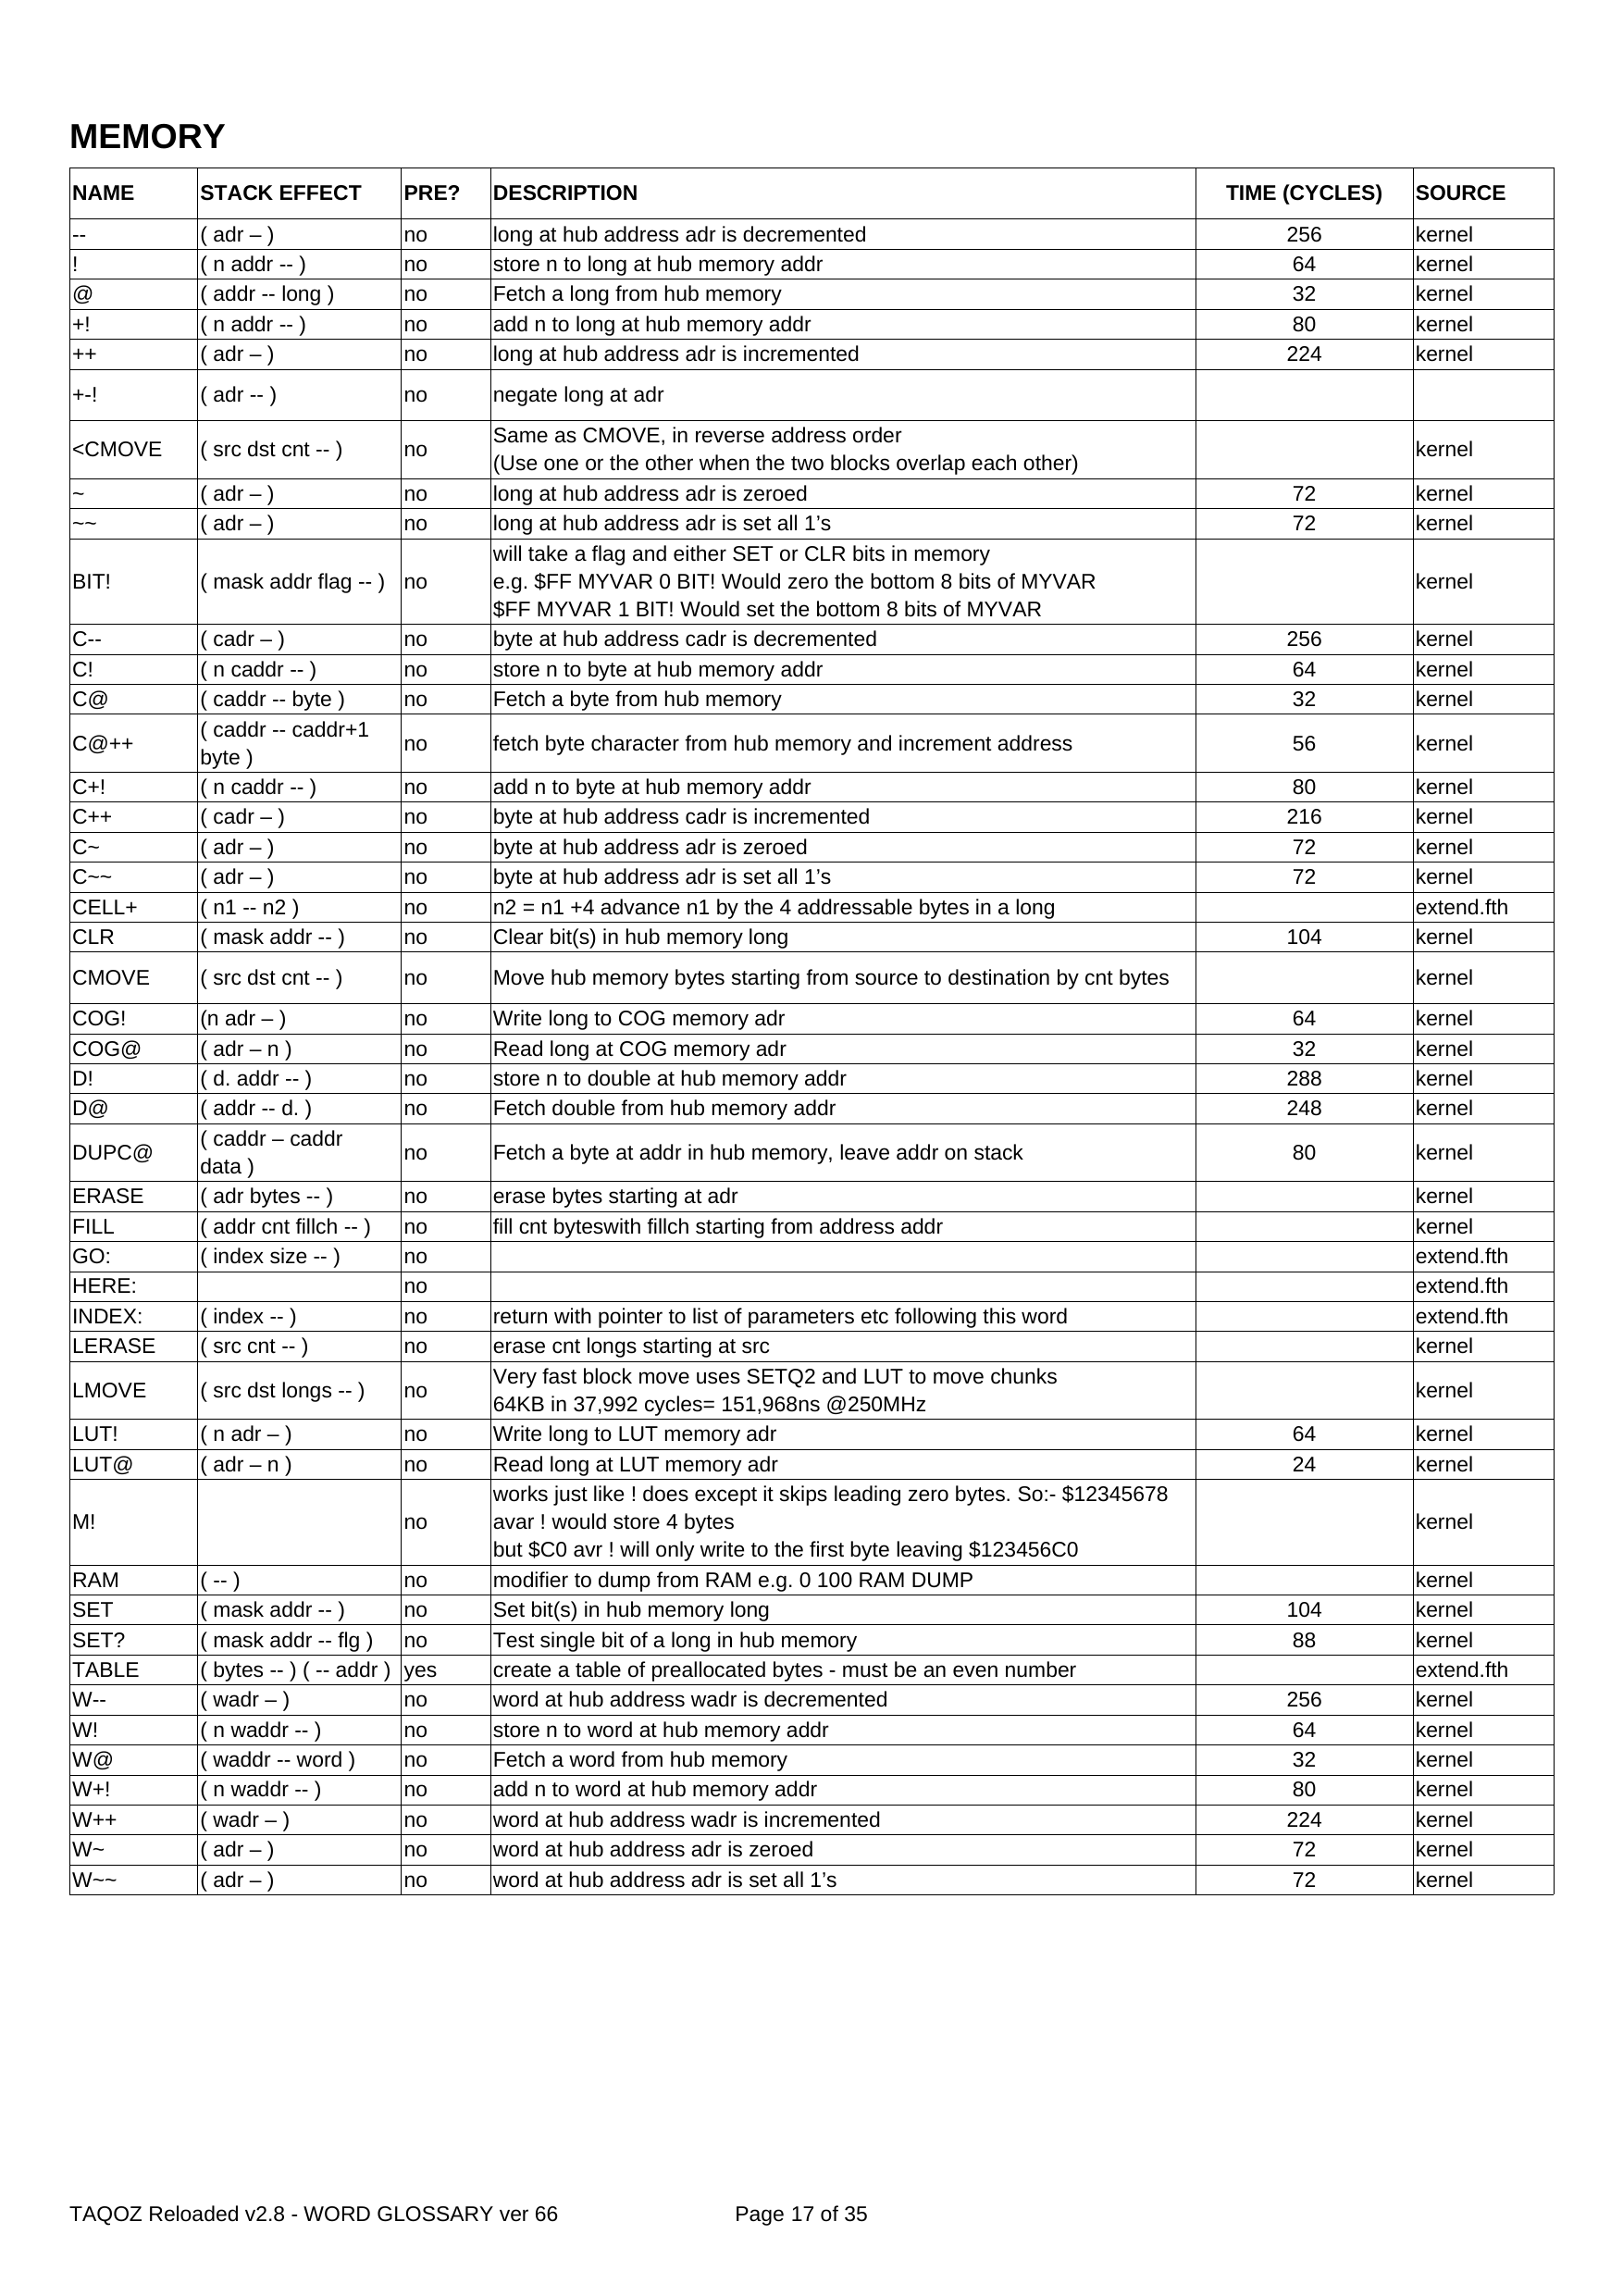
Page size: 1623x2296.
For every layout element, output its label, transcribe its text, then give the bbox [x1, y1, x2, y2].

table_cell ( n addr -- ) [198, 250, 401, 279]
table_cell 80 [1196, 773, 1413, 801]
table_cell 256 [1196, 219, 1413, 249]
table_cell extend.fth [1414, 1242, 1554, 1271]
table_cell W! [70, 1716, 197, 1744]
table_cell no [402, 1362, 490, 1419]
table_cell no [402, 1806, 490, 1834]
table_cell no [402, 802, 490, 832]
table_cell ! [70, 250, 197, 279]
table_cell no [402, 833, 490, 862]
table_cell ( adr bytes -- ) [198, 1182, 401, 1211]
table_cell long at hub address adr is set all 1’s [491, 509, 1196, 539]
table_cell ( d. addr -- ) [198, 1064, 401, 1093]
table_cell ( cadr – ) [198, 625, 401, 654]
table_cell no [402, 893, 490, 922]
table_cell add n to byte at hub memory addr [491, 773, 1196, 801]
table_cell ( mask addr flag -- ) [198, 540, 401, 624]
table_cell ( adr – ) [198, 1866, 401, 1894]
table_cell [1196, 1302, 1413, 1331]
table_cell kernel [1414, 340, 1554, 368]
table_cell ( n addr -- ) [198, 310, 401, 339]
table_cell kernel [1414, 1835, 1554, 1864]
table_cell (n adr – ) [198, 1004, 401, 1034]
table_cell ~ [70, 479, 197, 508]
table_cell LUT! [70, 1420, 197, 1449]
table_cell C~ [70, 833, 197, 862]
table_cell Move hub memory bytes starting from source to destination by cnt bytes [491, 952, 1196, 1003]
table_cell 256 [1196, 625, 1413, 654]
table_cell kernel [1414, 952, 1554, 1003]
table_cell 80 [1196, 1776, 1413, 1805]
table_cell kernel [1414, 479, 1554, 508]
table_cell ( -- ) [198, 1566, 401, 1595]
table_cell no [402, 1272, 490, 1301]
table_cell kernel [1414, 1866, 1554, 1894]
table_cell 64 [1196, 250, 1413, 279]
table_cell C~~ [70, 863, 197, 891]
table_cell no [402, 1716, 490, 1744]
table_cell kernel [1414, 540, 1554, 624]
table_cell yes [402, 1656, 490, 1684]
table_cell W+! [70, 1776, 197, 1805]
table_cell no [402, 540, 490, 624]
table_cell kernel [1414, 1004, 1554, 1034]
table_cell GO: [70, 1242, 197, 1271]
table_cell 80 [1196, 1124, 1413, 1181]
table_cell W@ [70, 1745, 197, 1774]
table_cell Very fast block move uses SETQ2 and LUT to move chunks 64KB in 37,992 cycles= 151,968ns @250MHz [491, 1362, 1196, 1419]
table_cell extend.fth [1414, 1272, 1554, 1301]
table_cell ( adr -- ) [198, 370, 401, 420]
table_cell +-! [70, 370, 197, 420]
table_cell n2 = n1 +4 advance n1 by the 4 addressable bytes in a long [491, 893, 1196, 922]
table_cell no [402, 421, 490, 478]
table_cell ( adr – ) [198, 340, 401, 368]
table_cell ( n waddr -- ) [198, 1776, 401, 1805]
table_cell no [402, 685, 490, 714]
table_cell no [402, 479, 490, 508]
table_cell Fetch a long from hub memory [491, 279, 1196, 309]
table_cell byte at hub address adr is zeroed [491, 833, 1196, 862]
table_cell CLR [70, 923, 197, 951]
table_header DESCRIPTION [491, 168, 1196, 218]
table_cell 88 [1196, 1625, 1413, 1655]
table_cell kernel [1414, 1685, 1554, 1715]
table_cell kernel [1414, 1595, 1554, 1624]
table_cell ( adr – n ) [198, 1450, 401, 1479]
table_cell no [402, 923, 490, 951]
table_cell Fetch a word from hub memory [491, 1745, 1196, 1774]
table_cell 224 [1196, 1806, 1413, 1834]
table_cell no [402, 509, 490, 539]
table_cell erase bytes starting at adr [491, 1182, 1196, 1211]
table_cell kernel [1414, 1450, 1554, 1479]
table_cell ( wadr – ) [198, 1806, 401, 1834]
table_cell kernel [1414, 1806, 1554, 1834]
table_cell kernel [1414, 625, 1554, 654]
table_cell no [402, 655, 490, 684]
table_cell extend.fth [1414, 1302, 1554, 1331]
table_cell @ [70, 279, 197, 309]
table_cell kernel [1414, 863, 1554, 891]
table_cell kernel [1414, 250, 1554, 279]
table_cell word at hub address adr is zeroed [491, 1835, 1196, 1864]
table_cell 216 [1196, 802, 1413, 832]
table_cell kernel [1414, 923, 1554, 951]
table_cell 64 [1196, 1420, 1413, 1449]
table_cell Read long at LUT memory adr [491, 1450, 1196, 1479]
table_cell ( addr -- long ) [198, 279, 401, 309]
table_cell kernel [1414, 1094, 1554, 1123]
table_cell kernel [1414, 1480, 1554, 1565]
table_cell [1196, 1332, 1413, 1361]
subtitle MEMORY [69, 116, 1554, 155]
table_cell no [402, 1835, 490, 1864]
table_cell ( addr -- d. ) [198, 1094, 401, 1123]
table_cell LERASE [70, 1332, 197, 1361]
table_cell [1196, 540, 1413, 624]
table_cell 32 [1196, 1035, 1413, 1063]
table_cell no [402, 1566, 490, 1595]
table_header NAME [70, 168, 197, 218]
table_cell ERASE [70, 1182, 197, 1211]
table_cell C+! [70, 773, 197, 801]
table_cell +! [70, 310, 197, 339]
table_cell no [402, 1450, 490, 1479]
table_cell 32 [1196, 279, 1413, 309]
table_header PRE? [402, 168, 490, 218]
table_cell [1196, 421, 1413, 478]
table_cell FILL [70, 1212, 197, 1241]
table_cell no [402, 1685, 490, 1715]
table_cell D! [70, 1064, 197, 1093]
table_cell no [402, 1212, 490, 1241]
table_cell W-- [70, 1685, 197, 1715]
table_cell no [402, 714, 490, 772]
table_cell add n to word at hub memory addr [491, 1776, 1196, 1805]
table_cell no [402, 1035, 490, 1063]
table_cell ( index size -- ) [198, 1242, 401, 1271]
table_cell 248 [1196, 1094, 1413, 1123]
table_cell ( caddr -- caddr+1 byte ) [198, 714, 401, 772]
table_cell C@++ [70, 714, 197, 772]
table_cell ( wadr – ) [198, 1685, 401, 1715]
table_cell no [402, 370, 490, 420]
table_cell 72 [1196, 863, 1413, 891]
table_cell ( adr – ) [198, 479, 401, 508]
table_cell [1196, 1480, 1413, 1565]
table_cell ( adr – n ) [198, 1035, 401, 1063]
table_cell kernel [1414, 1566, 1554, 1595]
table_cell no [402, 1480, 490, 1565]
table_cell ( mask addr -- ) [198, 1595, 401, 1624]
table_cell return with pointer to list of parameters etc following this word [491, 1302, 1196, 1331]
table_cell kernel [1414, 219, 1554, 249]
table_cell ( n caddr -- ) [198, 655, 401, 684]
table_cell ( adr – ) [198, 509, 401, 539]
table_cell ( adr – ) [198, 863, 401, 891]
table_cell byte at hub address cadr is incremented [491, 802, 1196, 832]
table_cell <CMOVE [70, 421, 197, 478]
table_cell 104 [1196, 1595, 1413, 1624]
table_cell [1196, 1212, 1413, 1241]
table_cell [491, 1242, 1196, 1271]
table_cell RAM [70, 1566, 197, 1595]
table_cell [1196, 952, 1413, 1003]
table_cell kernel [1414, 714, 1554, 772]
table_cell ( cadr – ) [198, 802, 401, 832]
table_cell long at hub address adr is decremented [491, 219, 1196, 249]
table_cell no [402, 1242, 490, 1271]
table_cell no [402, 1625, 490, 1655]
table_cell no [402, 1064, 490, 1093]
table_cell kernel [1414, 1625, 1554, 1655]
table_cell ( n waddr -- ) [198, 1716, 401, 1744]
table_cell 72 [1196, 509, 1413, 539]
table_cell Set bit(s) in hub memory long [491, 1595, 1196, 1624]
table_cell 72 [1196, 833, 1413, 862]
table_cell kernel [1414, 1124, 1554, 1181]
table_cell store n to word at hub memory addr [491, 1716, 1196, 1744]
table_cell ( caddr – caddr data ) [198, 1124, 401, 1181]
table_cell ++ [70, 340, 197, 368]
table_cell ( src dst cnt -- ) [198, 421, 401, 478]
table_cell add n to long at hub memory addr [491, 310, 1196, 339]
table_cell ( waddr -- word ) [198, 1745, 401, 1774]
table_cell BIT! [70, 540, 197, 624]
table_cell [198, 1272, 401, 1301]
table_cell kernel [1414, 833, 1554, 862]
table_cell W++ [70, 1806, 197, 1834]
table_cell [1196, 893, 1413, 922]
table_cell create a table of preallocated bytes - must be an even number [491, 1656, 1196, 1684]
table_cell no [402, 1124, 490, 1181]
table_cell no [402, 1004, 490, 1034]
table_cell HERE: [70, 1272, 197, 1301]
table_cell 72 [1196, 1835, 1413, 1864]
table_cell C-- [70, 625, 197, 654]
table_cell word at hub address wadr is incremented [491, 1806, 1196, 1834]
table_cell no [402, 1182, 490, 1211]
table_cell ( adr – ) [198, 833, 401, 862]
table_cell word at hub address wadr is decremented [491, 1685, 1196, 1715]
table_cell 64 [1196, 1004, 1413, 1034]
table_cell byte at hub address cadr is decremented [491, 625, 1196, 654]
table_cell Test single bit of a long in hub memory [491, 1625, 1196, 1655]
table_cell 32 [1196, 1745, 1413, 1774]
table_cell kernel [1414, 310, 1554, 339]
table_cell 32 [1196, 685, 1413, 714]
table_cell Write long to COG memory adr [491, 1004, 1196, 1034]
table_cell kernel [1414, 1776, 1554, 1805]
table_cell SET [70, 1595, 197, 1624]
table_cell ( bytes -- ) ( -- addr ) [198, 1656, 401, 1684]
table_cell works just like ! does except it skips leading zero bytes. So:- $12345678 avar ! would store 4 bytes but $C0 avr ! will only write to the first byte leaving $123456C0 [491, 1480, 1196, 1565]
table_cell SET? [70, 1625, 197, 1655]
table_cell kernel [1414, 1182, 1554, 1211]
table_cell no [402, 219, 490, 249]
table_cell Fetch a byte from hub memory [491, 685, 1196, 714]
table_header STACK EFFECT [198, 168, 401, 218]
table_cell [1196, 1566, 1413, 1595]
table_cell no [402, 1094, 490, 1123]
table_cell DUPC@ [70, 1124, 197, 1181]
table_cell ( mask addr -- ) [198, 923, 401, 951]
table_cell ~~ [70, 509, 197, 539]
table_cell C@ [70, 685, 197, 714]
table_cell [1196, 1656, 1413, 1684]
table_cell will take a flag and either SET or CLR bits in memory e.g. $FF MYVAR 0 BIT! Would zero the bottom 8 bits of MYVAR $FF MYVAR 1 BIT! Would set the bottom 8 bits of MYVAR [491, 540, 1196, 624]
table_cell fetch byte character from hub memory and increment address [491, 714, 1196, 772]
table_cell 80 [1196, 310, 1413, 339]
table_cell 64 [1196, 1716, 1413, 1744]
table_cell no [402, 310, 490, 339]
table_cell M! [70, 1480, 197, 1565]
table_cell ( index -- ) [198, 1302, 401, 1331]
table_cell kernel [1414, 1212, 1554, 1241]
table_cell ( src dst longs -- ) [198, 1362, 401, 1419]
table_cell fill cnt byteswith fillch starting from address addr [491, 1212, 1196, 1241]
table_cell long at hub address adr is incremented [491, 340, 1196, 368]
table_cell 104 [1196, 923, 1413, 951]
table_cell erase cnt longs starting at src [491, 1332, 1196, 1361]
table_cell kernel [1414, 1362, 1554, 1419]
table_cell D@ [70, 1094, 197, 1123]
table_cell COG! [70, 1004, 197, 1034]
table_cell kernel [1414, 509, 1554, 539]
table_cell store n to byte at hub memory addr [491, 655, 1196, 684]
table_header SOURCE [1414, 168, 1554, 218]
table_cell W~~ [70, 1866, 197, 1894]
table_cell ( n caddr -- ) [198, 773, 401, 801]
table_cell no [402, 1332, 490, 1361]
table_cell [1196, 1182, 1413, 1211]
table_cell no [402, 279, 490, 309]
table_cell ( mask addr -- flg ) [198, 1625, 401, 1655]
table_cell COG@ [70, 1035, 197, 1063]
table_cell word at hub address adr is set all 1’s [491, 1866, 1196, 1894]
table_cell ( caddr -- byte ) [198, 685, 401, 714]
table_cell Fetch double from hub memory addr [491, 1094, 1196, 1123]
table_cell ( src dst cnt -- ) [198, 952, 401, 1003]
table_cell ( n1 -- n2 ) [198, 893, 401, 922]
table_cell 64 [1196, 655, 1413, 684]
table_cell long at hub address adr is zeroed [491, 479, 1196, 508]
table_cell no [402, 1595, 490, 1624]
table_cell [1196, 1272, 1413, 1301]
table_cell 288 [1196, 1064, 1413, 1093]
table_cell 224 [1196, 340, 1413, 368]
table_cell no [402, 1776, 490, 1805]
table_cell LMOVE [70, 1362, 197, 1419]
table_cell kernel [1414, 1420, 1554, 1449]
table_cell kernel [1414, 802, 1554, 832]
table_cell store n to double at hub memory addr [491, 1064, 1196, 1093]
table_cell modifier to dump from RAM e.g. 0 100 RAM DUMP [491, 1566, 1196, 1595]
table_cell store n to long at hub memory addr [491, 250, 1196, 279]
table_cell Read long at COG memory adr [491, 1035, 1196, 1063]
table_cell kernel [1414, 1716, 1554, 1744]
table_cell ( src cnt -- ) [198, 1332, 401, 1361]
table_cell extend.fth [1414, 1656, 1554, 1684]
table_cell C++ [70, 802, 197, 832]
table_cell [1196, 370, 1413, 420]
table_cell Write long to LUT memory adr [491, 1420, 1196, 1449]
table_cell ( addr cnt fillch -- ) [198, 1212, 401, 1241]
table_cell kernel [1414, 279, 1554, 309]
table_cell no [402, 625, 490, 654]
table_cell negate long at adr [491, 370, 1196, 420]
table_cell CMOVE [70, 952, 197, 1003]
table_cell kernel [1414, 1035, 1554, 1063]
table_cell 256 [1196, 1685, 1413, 1715]
table_cell 72 [1196, 479, 1413, 508]
table_cell Fetch a byte at addr in hub memory, leave addr on stack [491, 1124, 1196, 1181]
table_cell INDEX: [70, 1302, 197, 1331]
table_cell Clear bit(s) in hub memory long [491, 923, 1196, 951]
table_cell ( adr – ) [198, 219, 401, 249]
table_cell [1196, 1362, 1413, 1419]
table_cell kernel [1414, 1745, 1554, 1774]
table_cell TABLE [70, 1656, 197, 1684]
table_cell [1196, 1242, 1413, 1271]
table_cell ( n adr – ) [198, 1420, 401, 1449]
table_cell kernel [1414, 421, 1554, 478]
table_cell ( adr – ) [198, 1835, 401, 1864]
table_cell W~ [70, 1835, 197, 1864]
table_cell C! [70, 655, 197, 684]
table_cell extend.fth [1414, 893, 1554, 922]
table_cell no [402, 1866, 490, 1894]
table_cell byte at hub address adr is set all 1’s [491, 863, 1196, 891]
table_cell 56 [1196, 714, 1413, 772]
table_cell no [402, 340, 490, 368]
table_cell -- [70, 219, 197, 249]
table_cell [491, 1272, 1196, 1301]
table_cell CELL+ [70, 893, 197, 922]
table_cell kernel [1414, 685, 1554, 714]
table_cell no [402, 863, 490, 891]
table_cell kernel [1414, 1332, 1554, 1361]
table_cell kernel [1414, 773, 1554, 801]
table_cell no [402, 773, 490, 801]
table_cell 24 [1196, 1450, 1413, 1479]
table_cell no [402, 1745, 490, 1774]
table_cell no [402, 250, 490, 279]
table_cell kernel [1414, 1064, 1554, 1093]
table_cell kernel [1414, 655, 1554, 684]
table_header TIME (CYCLES) [1196, 168, 1413, 218]
table_cell 72 [1196, 1866, 1413, 1894]
table_cell Same as CMOVE, in reverse address order (Use one or the other when the two blocks overlap each other) [491, 421, 1196, 478]
table_cell [198, 1480, 401, 1565]
table_cell no [402, 952, 490, 1003]
table_cell no [402, 1302, 490, 1331]
table_cell no [402, 1420, 490, 1449]
table_cell LUT@ [70, 1450, 197, 1479]
table_cell [1414, 370, 1554, 420]
